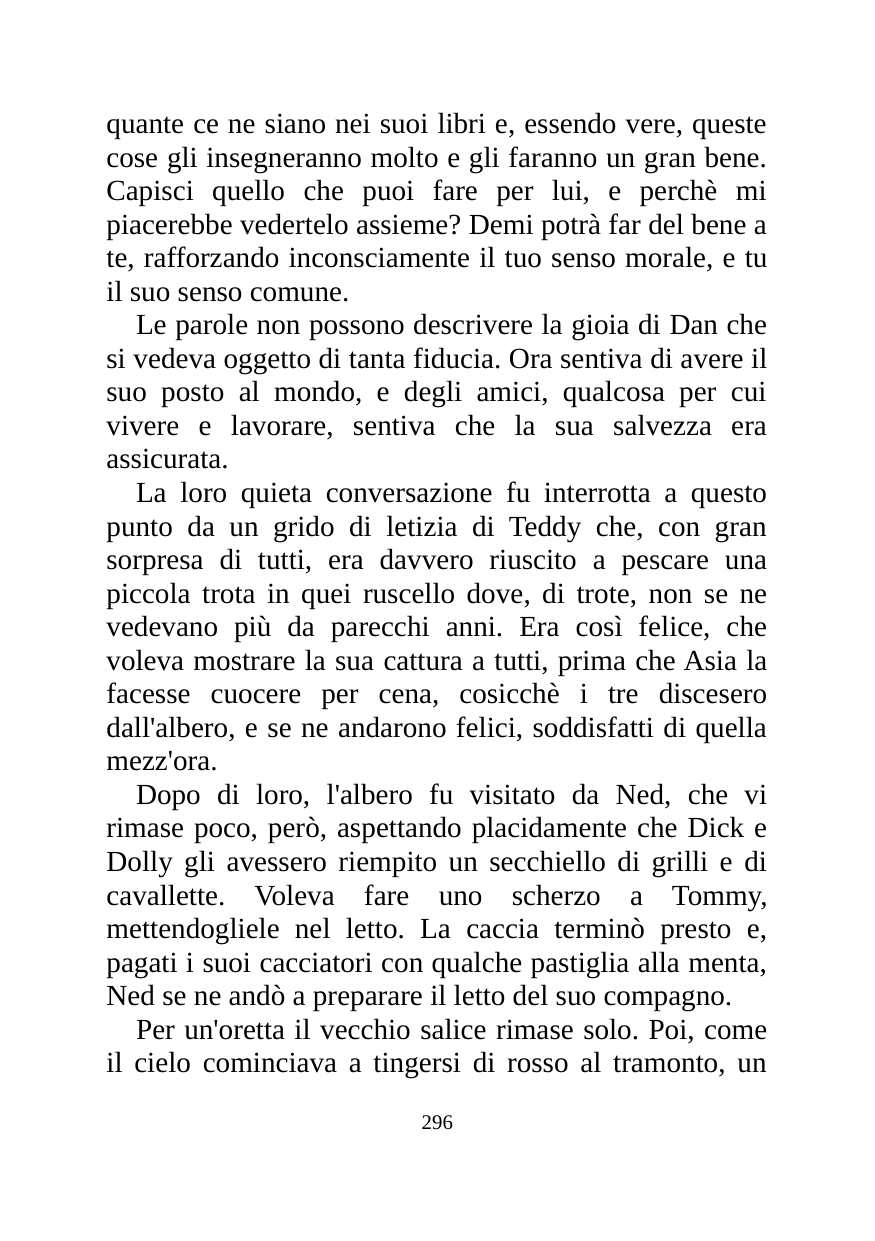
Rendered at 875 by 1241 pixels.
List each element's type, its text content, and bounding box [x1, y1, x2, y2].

text La loro quieta conversazione fu interrotta a questo punto da un grido di letizia di Teddy che, con gran sorpresa di tutti, era davvero riuscito a pescare una piccola trota in quei ruscello dove, di trote, non se ne vedevano più da parecchi anni. Era così felice, che voleva mostrare la sua cattura a tutti, prima che Asia la facesse cuocere per cena, cosicchè i tre discesero dall'albero, e se ne andarono felici, soddisfatti di quella mezz'ora. [106, 475, 768, 777]
text Le parole non possono descrivere la gioia di Dan che si vedeva oggetto di tanta fiducia. Ora sentiva di avere il suo posto al mondo, e degli amici, qualcosa per cui vivere e lavorare, sentiva che la sua salvezza era assicurata. [106, 307, 768, 475]
text Dopo di loro, l'albero fu visitato da Ned, che vi rimase poco, però, aspettando placidamente che Dick e Dolly gli avessero riempito un secchiello di grilli e di cavallette. Voleva fare uno scherzo a Tommy, mettendogliele nel letto. La caccia terminò presto e, pagati i suoi cacciatori con qualche pastiglia alla menta, Ned se ne andò a preparare il letto del suo compagno. [106, 777, 768, 1012]
text quante ce ne siano nei suoi libri e, essendo vere, queste cose gli insegneranno molto e gli faranno un gran bene. Capisci quello che puoi fare per lui, e perchè mi piacerebbe vedertelo assieme? Demi potrà far del bene a te, rafforzando inconsciamente il tuo senso morale, e tu il suo senso comune. [106, 106, 768, 307]
text Per un'oretta il vecchio salice rimase solo. Poi, come il cielo cominciava a tingersi di rosso al tramonto, un [106, 1012, 768, 1079]
